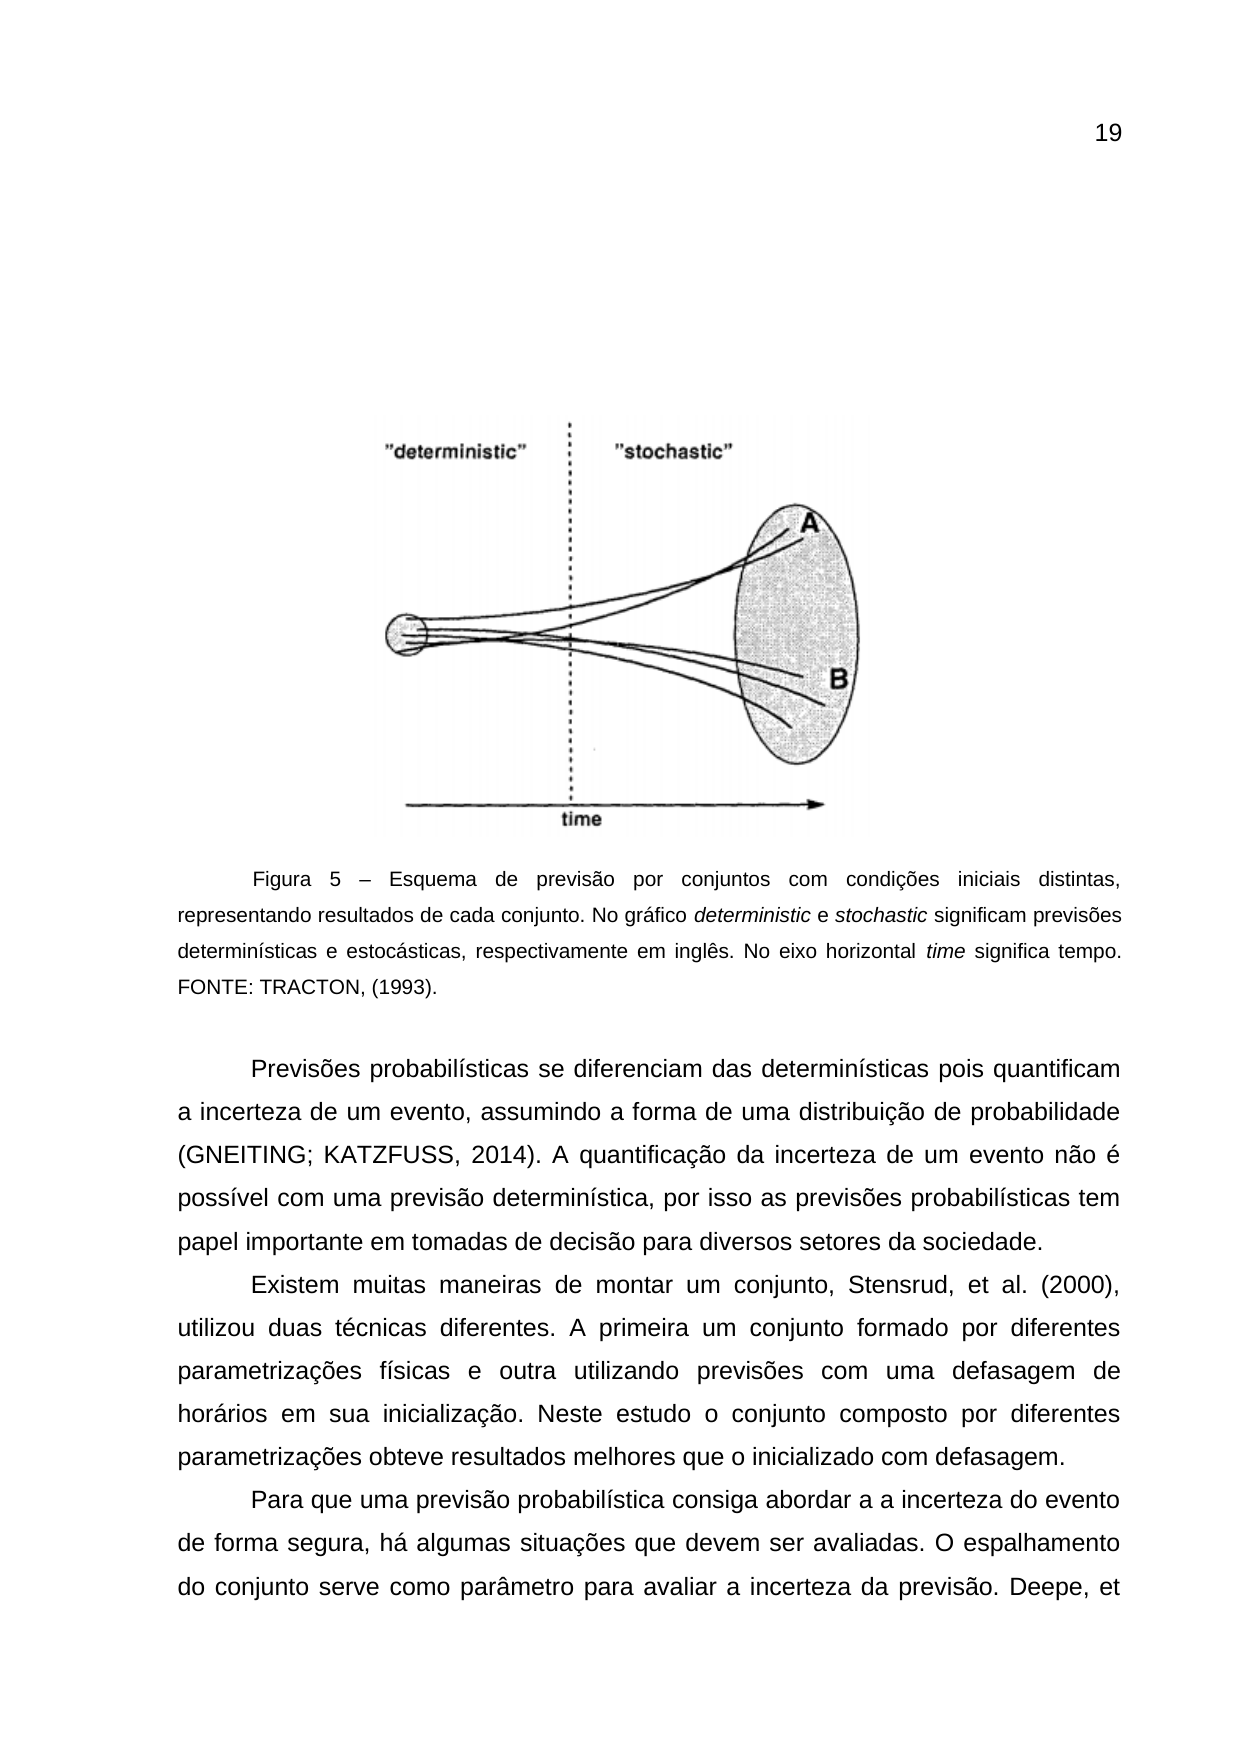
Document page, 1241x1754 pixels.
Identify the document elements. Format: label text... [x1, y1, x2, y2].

text Existem muitas maneiras de montar um conjunto, Stensrud, et al. (2000), utilizou duas técnicas diferentes. A primeira um conjunto formado por diferentes parametrizações físicas e outra utilizando previsões com uma defasagem de horários em sua inicialização. Neste estudo o conjunto composto por diferentes parametrizações obteve resultados melhores que o inicializado com defasagem. [177, 1270, 1122, 1471]
picture [370, 415, 870, 837]
text Figura 5 – Esquema de previsão por conjuntos com condições iniciais distintas, representando resultados de cada conjunto. No gráfico deterministic e stochastic significam previsões determinísticas e estocásticas, respectivamente em inglês. No eixo horizontal time significa tempo. FONTE: TRACTON, (1993). [177, 867, 1122, 999]
text Para que uma previsão probabilística consiga abordar a a incerteza do evento de forma segura, há algumas situações que devem ser avaliadas. O espalhamento do conjunto serve como parâmetro para avaliar a incerteza da previsão. Deepe, et [177, 1485, 1122, 1600]
text Previsões probabilísticas se diferenciam das determinísticas pois quantificam a incerteza de um evento, assumindo a forma de uma distribuição de probabilidade (GNEITING; KATZFUSS, 2014). A quantificação da incerteza de um evento não é possível com uma previsão determinística, por isso as previsões probabilísticas tem papel importante em tomadas de decisão para diversos setores da sociedade. [177, 1054, 1122, 1255]
